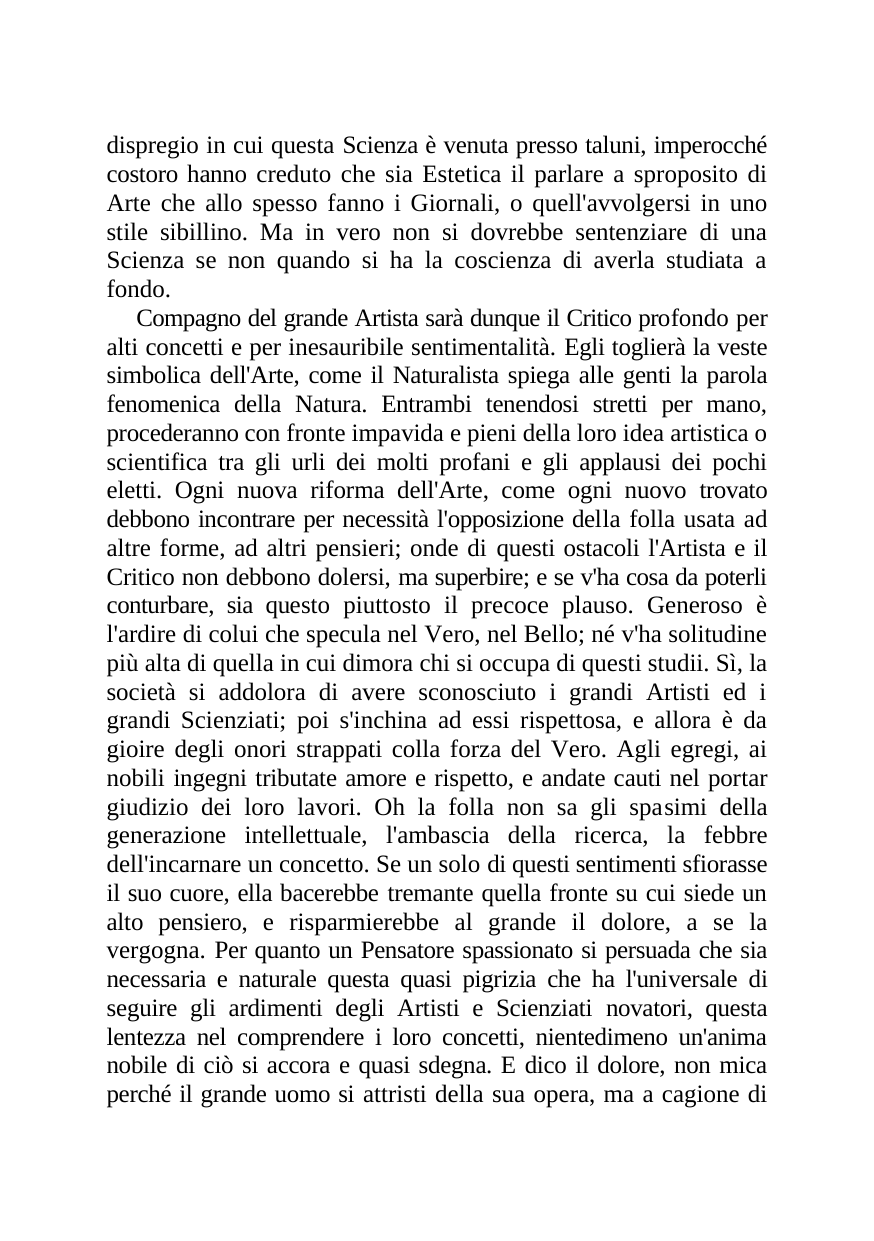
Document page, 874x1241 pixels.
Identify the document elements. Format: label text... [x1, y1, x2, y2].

text Compagno del grande Artista sarà dunque il Critico profondo per alti concetti e per inesauribile sentimentalità. Egli toglierà la veste simbolica dell'Arte, come il Naturalista spiega alle genti la parola fenomenica della Natura. Entrambi tenendosi stretti per mano, procederanno con fronte impavida e pieni della loro idea artistica o scientifica tra gli urli dei molti profani e gli applausi dei pochi eletti. Ogni nuova riforma dell'Arte, come ogni nuovo trovato debbono incontrare per necessità l'opposizione della folla usata ad altre forme, ad altri pensieri; onde di questi ostacoli l'Artista e il Critico non debbono dolersi, ma superbire; e se v'ha cosa da poterli conturbare, sia questo piuttosto il precoce plauso. Generoso è l'ardire di colui che specula nel Vero, nel Bello; né v'ha solitudine più alta di quella in cui dimora chi si occupa di questi studii. Sì, la società si addolora di avere sconosciuto i grandi Artisti ed i grandi Scienziati; poi s'inchina ad essi rispettosa, e allora è da gioire degli onori strappati colla forza del Vero. Agli egregi, ai nobili ingegni tributate amore e rispetto, e andate cauti nel portar giudizio dei loro lavori. Oh la folla non sa gli spasimi della generazione intellettuale, l'ambascia della ricerca, la febbre dell'incarnare un concetto. Se un solo di questi sentimenti sfiorasse il suo cuore, ella bacerebbe tremante quella fronte su cui siede un alto pensiero, e risparmierebbe al grande il dolore, a se la vergogna. Per quanto un Pensatore spassionato si persuada che sia necessaria e naturale questa quasi pigrizia che ha l'universale di seguire gli ardimenti degli Artisti e Scienziati novatori, questa lentezza nel comprendere i loro concetti, nientedimeno un'anima nobile di ciò si accora e quasi sdegna. E dico il dolore, non mica perché il grande uomo si attristi della sua opera, ma a cagione di [106, 303, 768, 1108]
text dispregio in cui questa Scienza è venuta presso taluni, imperocché costoro hanno creduto che sia Estetica il parlare a sproposito di Arte che allo spesso fanno i Giornali, o quell'avvolgersi in uno stile sibillino. Ma in vero non si dovrebbe sentenziare di una Scienza se non quando si ha la coscienza di averla studiata a fondo. [106, 130, 768, 303]
